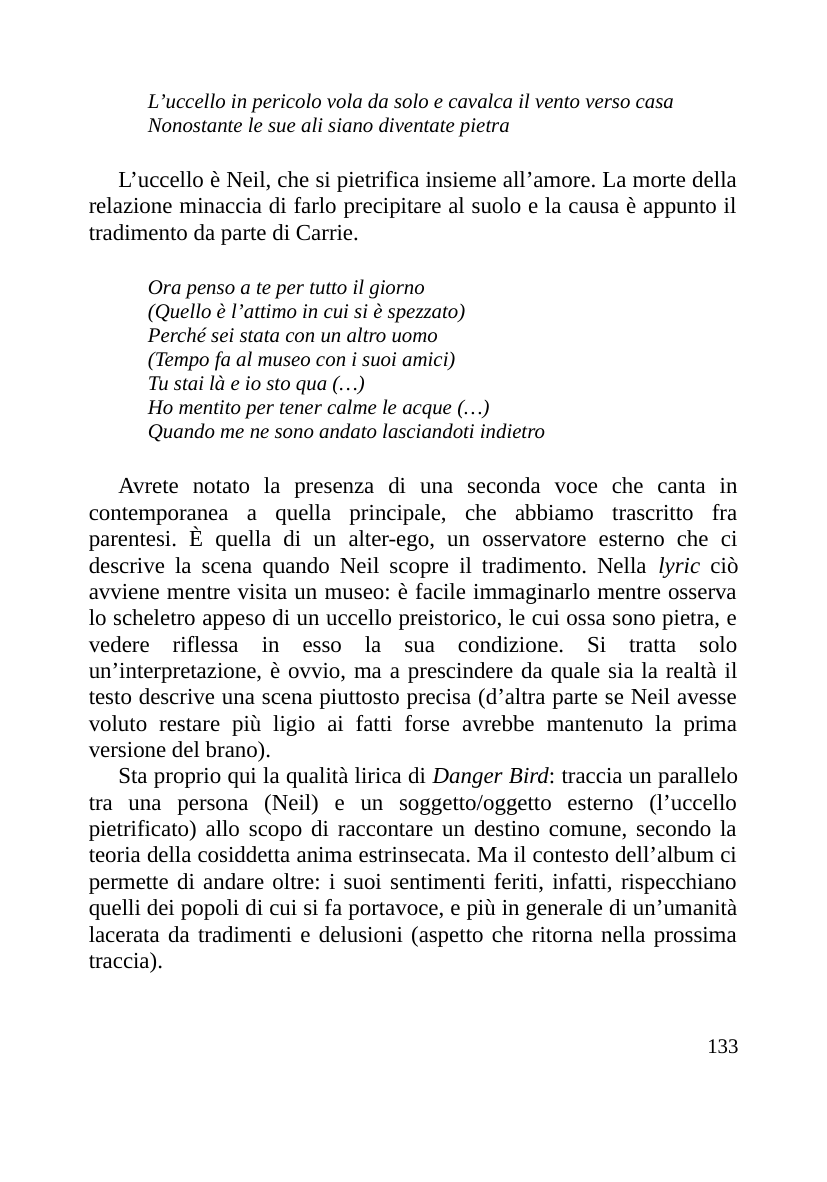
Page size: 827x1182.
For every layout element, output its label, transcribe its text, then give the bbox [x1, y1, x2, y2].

text Avrete notato la presenza di una seconda voce che canta in contemporanea a quella principale, che abbiamo trascritto fra parentesi. È quella di un alter-ego, un osservatore esterno che ci descrive la scena quando Neil scopre il tradimento. Nella lyric ciò avviene mentre visita un museo: è facile immaginarlo mentre osserva lo scheletro appeso di un uccello preistorico, le cui ossa sono pietra, e vedere riflessa in esso la sua condizione. Si tratta solo un’interpretazione, è ovvio, ma a prescindere da quale sia la realtà il testo descrive una scena piuttosto precisa (d’altra parte se Neil avesse voluto restare più ligio ai fatti forse avrebbe mantenuto la prima versione del brano). [88, 473, 738, 762]
text Ora penso a te per tutto il giorno [88, 275, 738, 299]
text Nonostante le sue ali siano diventate pietra [88, 113, 738, 137]
text (Quello è l’attimo in cui si è spezzato) [88, 299, 738, 323]
text (Tempo fa al museo con i suoi amici) [88, 347, 738, 371]
text Tu stai là e io sto qua (…) [88, 371, 738, 395]
text L’uccello in pericolo vola da solo e cavalca il vento verso casa [88, 88, 738, 113]
text Ho mentito per tener calme le acque (…) [88, 395, 738, 419]
text Perché sei stata con un altro uomo [88, 323, 738, 347]
text L’uccello è Neil, che si pietrifica insieme all’amore. La morte della relazione minaccia di farlo precipitare al suolo e la causa è appunto il tradimento da parte di Carrie. [88, 166, 738, 245]
text Quando me ne sono andato lasciandoti indietro [88, 419, 738, 443]
text Sta proprio qui la qualità lirica di Danger Bird: traccia un parallelo tra una persona (Neil) e un soggetto/oggetto esterno (l’uccello pietrificato) allo scopo di raccontare un destino comune, secondo la teoria della cosiddetta anima estrinsecata. Ma il contesto dell’album ci permette di andare oltre: i suoi sentimenti feriti, infatti, rispecchiano quelli dei popoli di cui si fa portavoce, e più in generale di un’umanità lacerata da tradimenti e delusioni (aspetto che ritorna nella prossima traccia). [88, 762, 738, 973]
